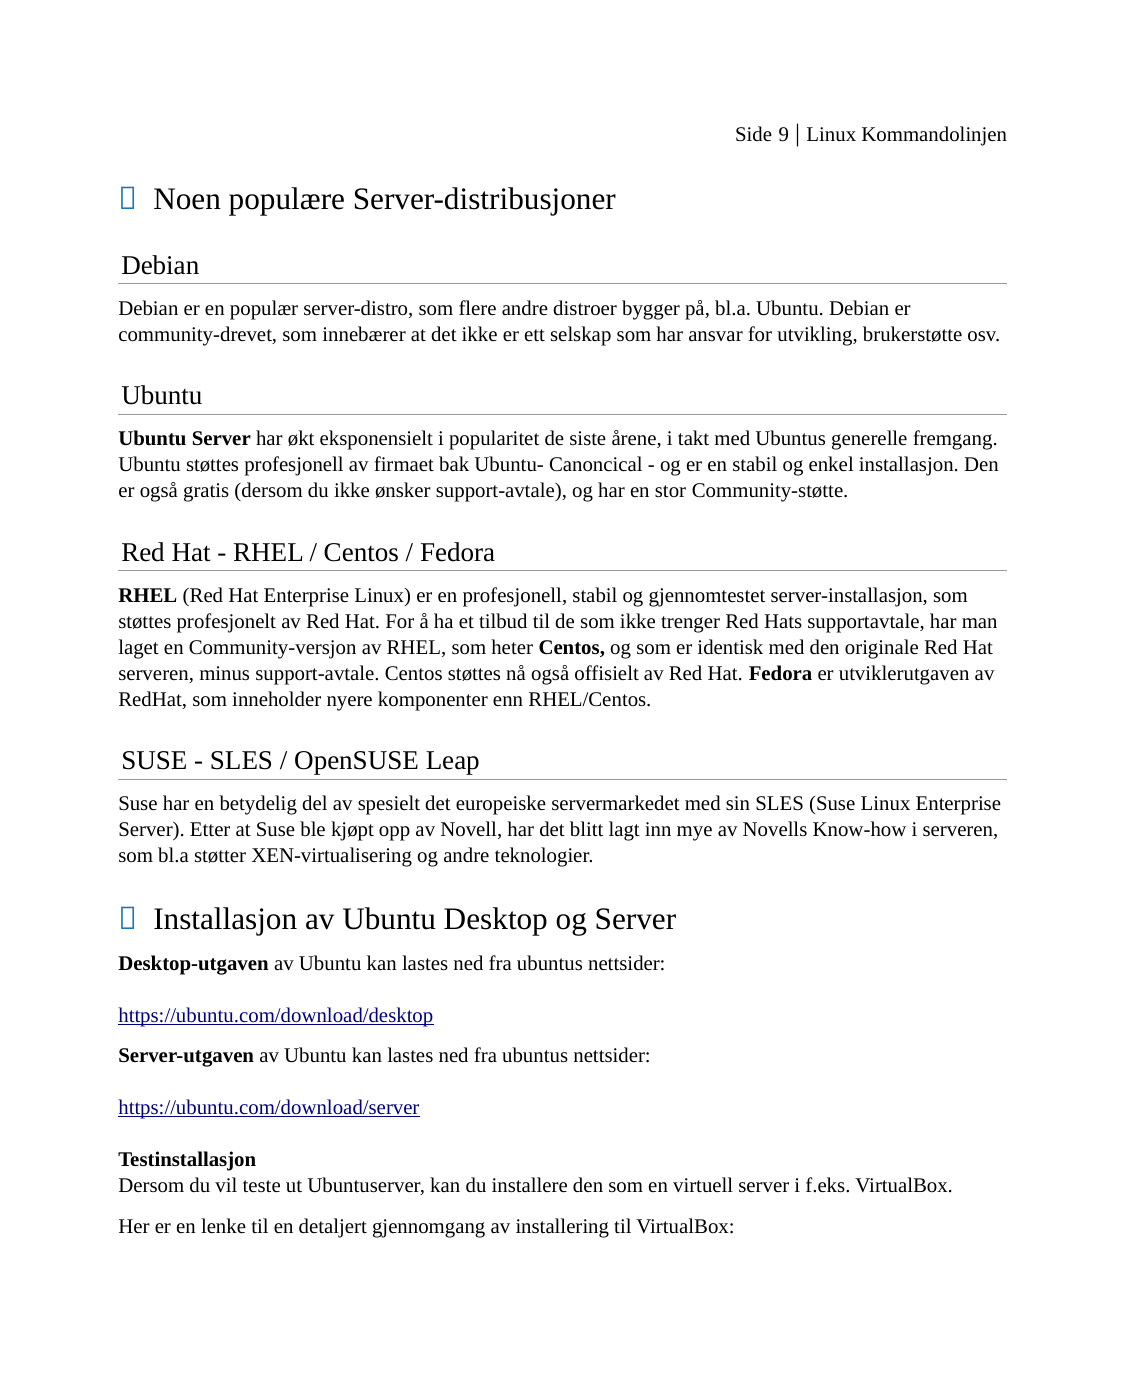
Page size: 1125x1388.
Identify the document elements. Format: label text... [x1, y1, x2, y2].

text Ubuntu Server har økt eksponensielt i popularitet de siste årene, i takt med Ubuntus generelle fremgang. Ubuntu støttes profesjonell av firmaet bak Ubuntu- Canoncical - og er en stabil og enkel installasjon. Den er også gratis (dersom du ikke ønsker support-avtale), og har en stor Community-støtte. [118, 426, 1007, 502]
subtitle Debian [118, 246, 1007, 283]
text RHEL (Red Hat Enterprise Linux) er en profesjonell, stabil og gjennomtestet server-installasjon, som støttes profesjonelt av Red Hat. For å ha et tilbud til de som ikke trenger Red Hats supportavtale, har man laget en Community-versjon av RHEL, som heter Centos, og som er identisk med den originale Red Hat serveren, minus support-avtale. Centos støttes nå også offisielt av Red Hat. Fedora er utviklerutgaven av RedHat, som inneholder nyere komponenter enn RHEL/Centos. [118, 583, 1007, 711]
subtitle Red Hat - RHEL / Centos / Fedora [118, 533, 1007, 570]
text Her er en lenke til en detaljert gjennomgang av installering til VirtualBox: [118, 1213, 1007, 1238]
text Debian er en populær server-distro, som flere andre distroer bygger på, bl.a. Ubuntu. Debian er community-drevet, som innebærer at det ikke er ett selskap som har ansvar for utvikling, brukerstøtte osv. [118, 296, 1007, 346]
text Suse har en betydelig del av spesielt det europeiske servermarkedet med sin SLES (Suse Linux Enterprise Server). Etter at Suse ble kjøpt opp av Novell, har det blitt lagt inn mye av Novells Know-how i serveren, som bl.a støtter XEN-virtualisering og andre teknologier. [118, 791, 1007, 867]
subtitle  Noen populære Server-distribusjoner [118, 176, 1007, 219]
text Server-utgaven av Ubuntu kan lastes ned fra ubuntus nettsider: https://ubuntu.com/download/server Testinstallasjon Dersom du vil teste ut Ubuntuserver, kan du installere den som en virtuell server i f.eks. VirtualBox. [118, 1043, 1007, 1197]
text Desktop-utgaven av Ubuntu kan lastes ned fra ubuntus nettsider: https://ubuntu.com/download/desktop [118, 951, 1007, 1027]
subtitle SUSE - SLES / OpenSUSE Leap [118, 742, 1007, 779]
subtitle Ubuntu [118, 377, 1007, 414]
subtitle  Installasjon av Ubuntu Desktop og Server [118, 896, 1007, 938]
